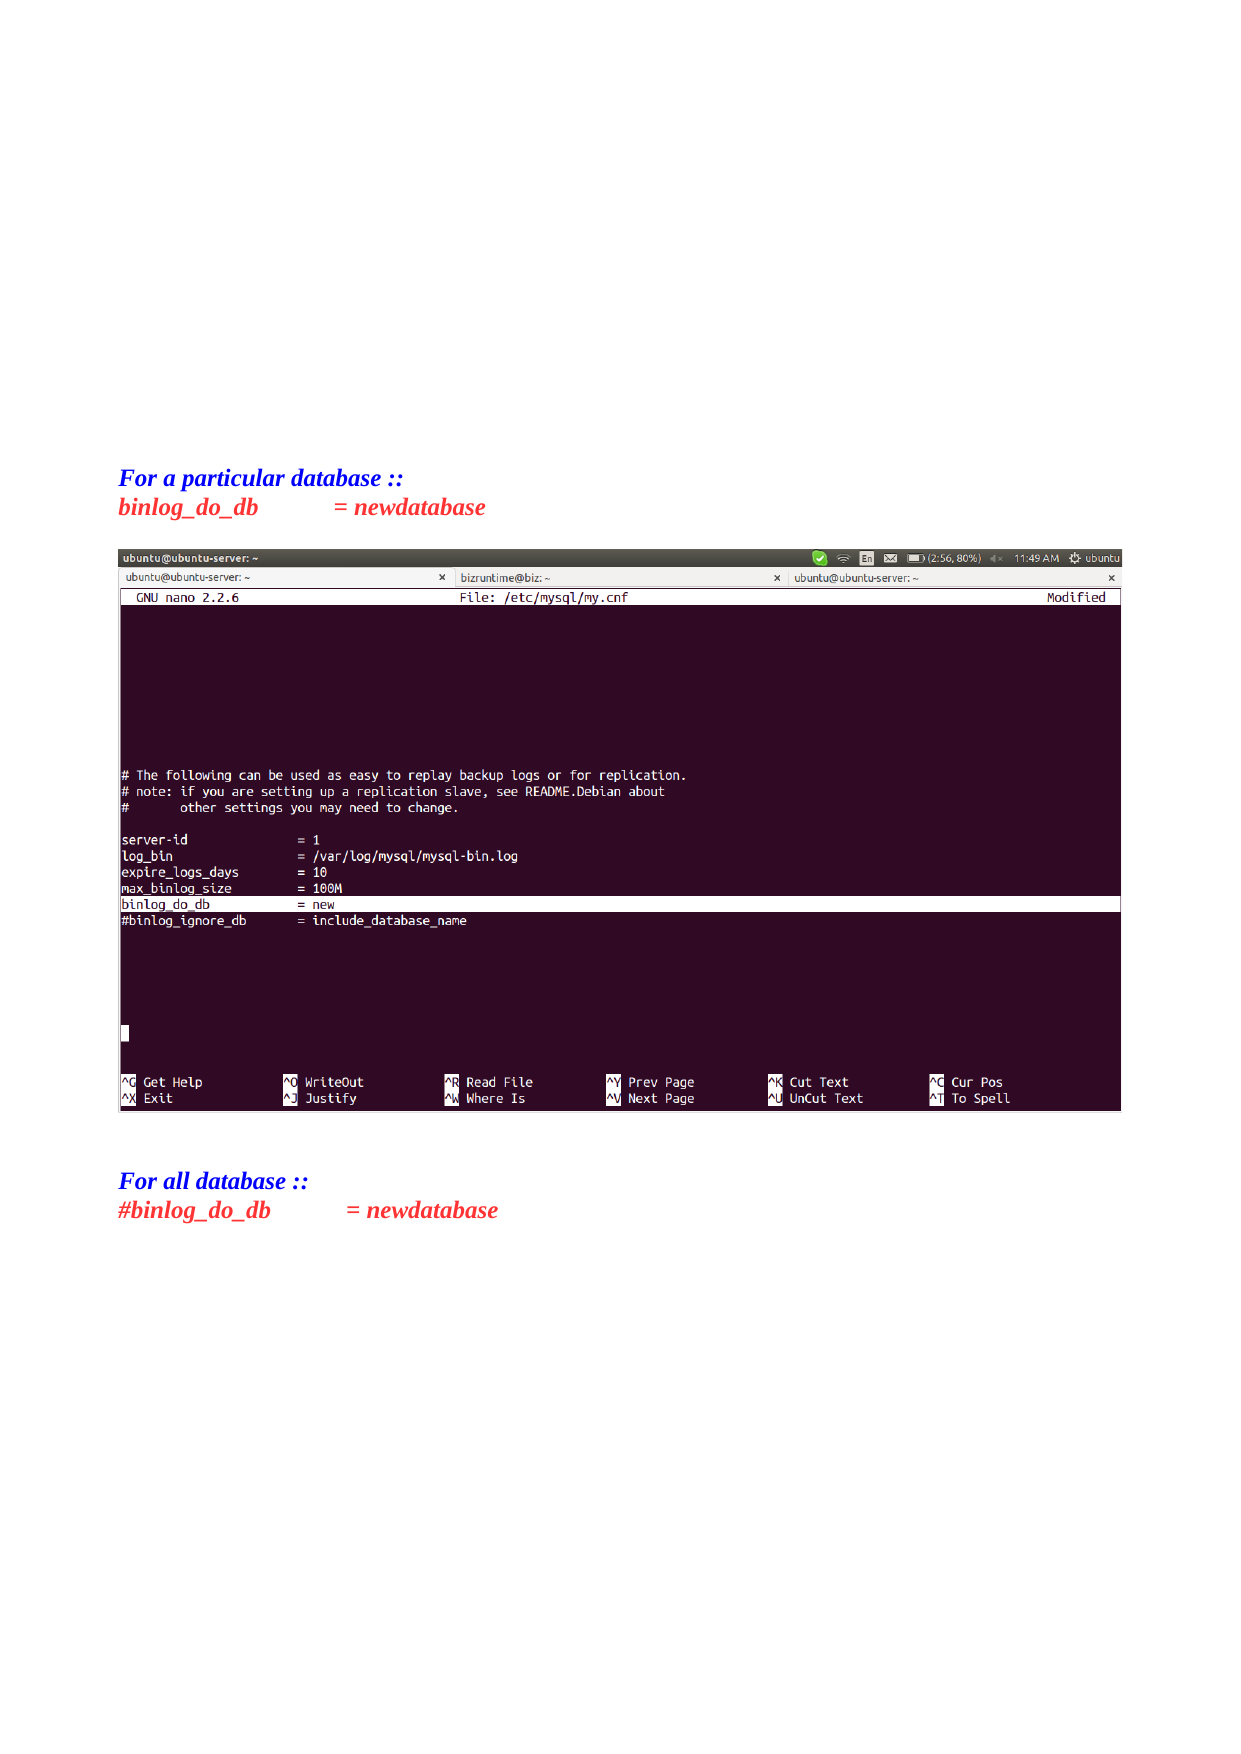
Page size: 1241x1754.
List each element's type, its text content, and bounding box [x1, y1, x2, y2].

picture [118, 549, 1123, 1113]
text #binlog_do_db = newdatabase [118, 1195, 1122, 1224]
text For all database :: [118, 1166, 1122, 1195]
text binlog_do_db = newdatabase [118, 492, 1122, 521]
text For a particular database :: [118, 463, 1122, 492]
